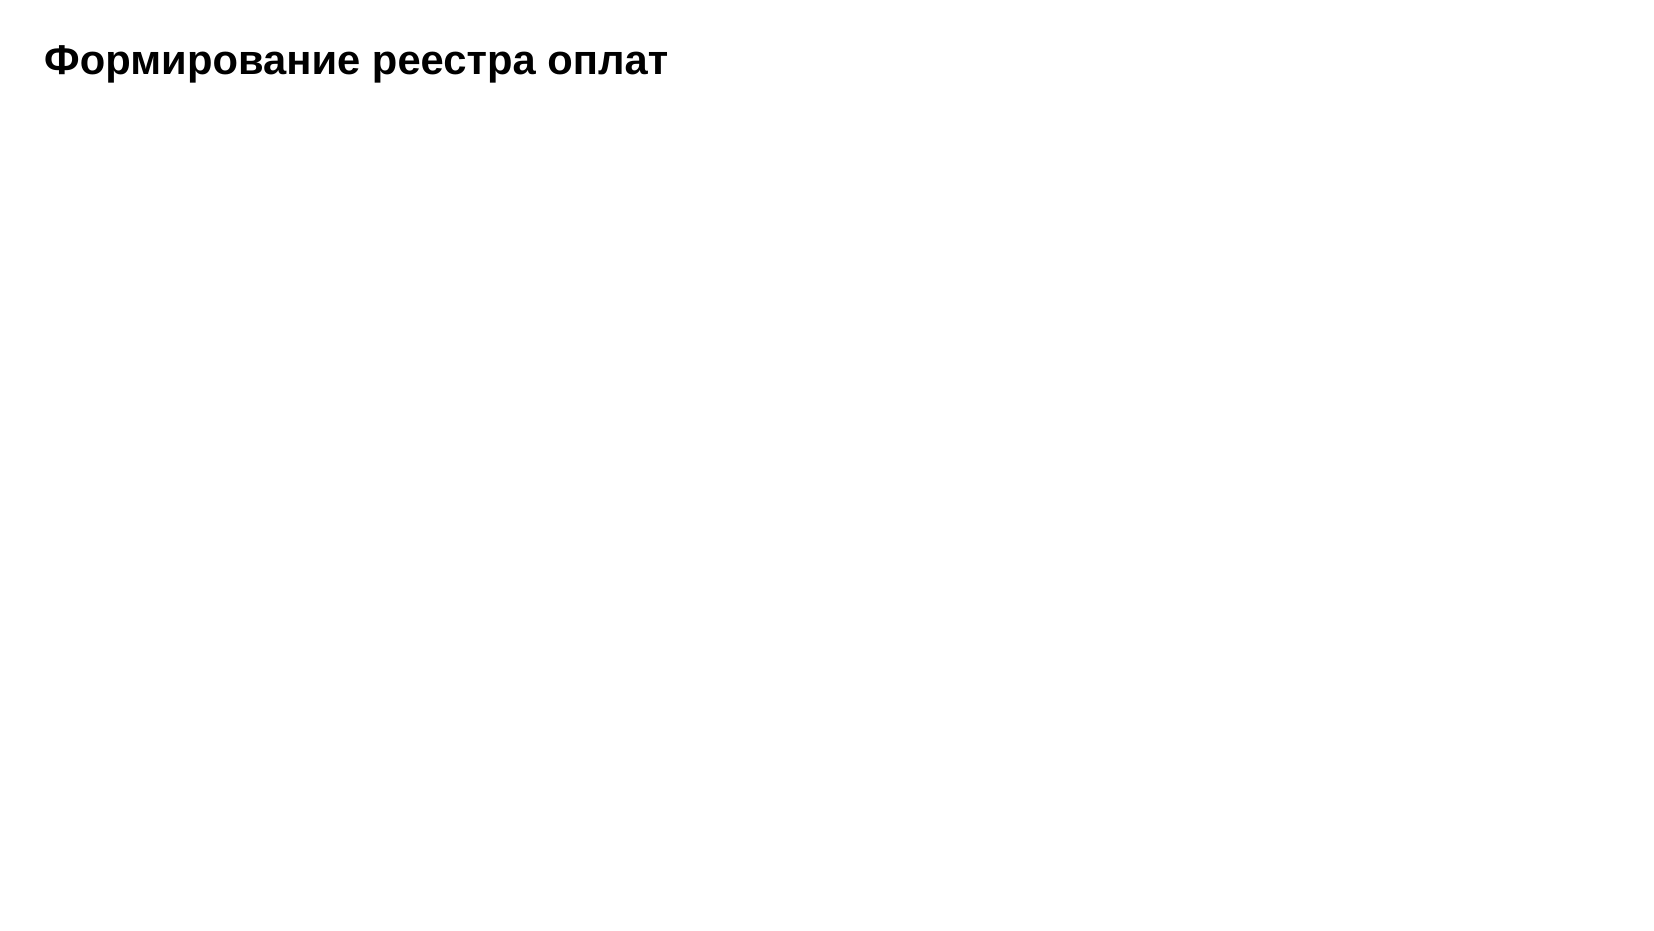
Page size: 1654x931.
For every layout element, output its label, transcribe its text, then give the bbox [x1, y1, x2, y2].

text_box Формирование реестра оплат [29, 29, 683, 91]
